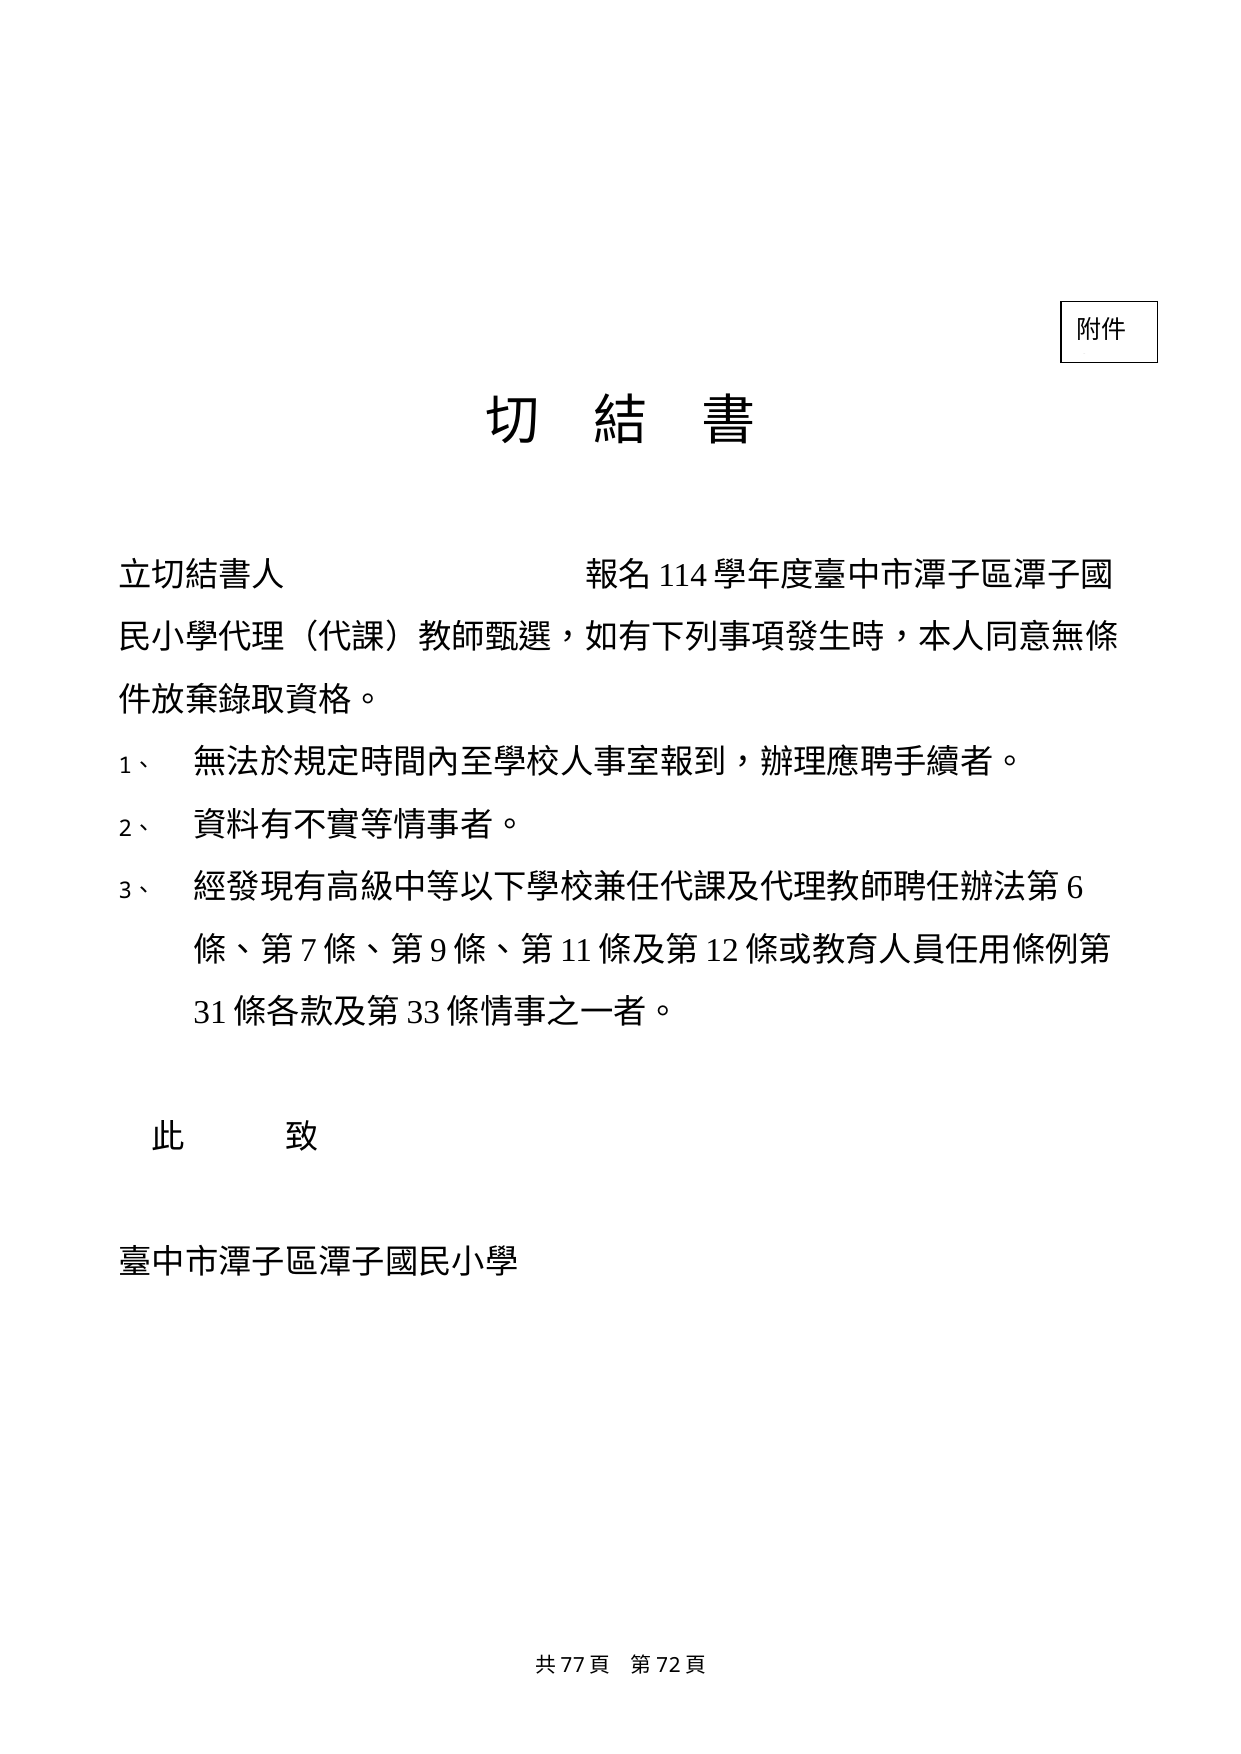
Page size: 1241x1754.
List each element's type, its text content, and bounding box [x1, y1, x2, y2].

text 附件3 [1077, 310, 1142, 354]
text 臺中市潭子區潭子國民小學 [118, 1218, 1122, 1280]
text 切 結 書 [118, 343, 1122, 468]
list 無法於規定時間內至學校人事室報到，辦理應聘手續者。 [118, 718, 1122, 780]
text 切 結 書 [1062, 302, 1157, 362]
text 此 致 [118, 1093, 1122, 1155]
text 立切結書人 報名114學年度臺中市潭子區潭子國民小學代理（代課）教師甄選，如有下列事項發生時，本人同意無條件放棄錄取資格。 [118, 530, 1122, 718]
list 經發現有高級中等以下學校兼任代課及代理教師聘任辦法第6條、第7條、第9條、第11條及第12條或教育人員任用條例第31條各款及第33條情事之一者。 [118, 843, 1122, 1030]
list 資料有不實等情事者。 [118, 780, 1122, 843]
